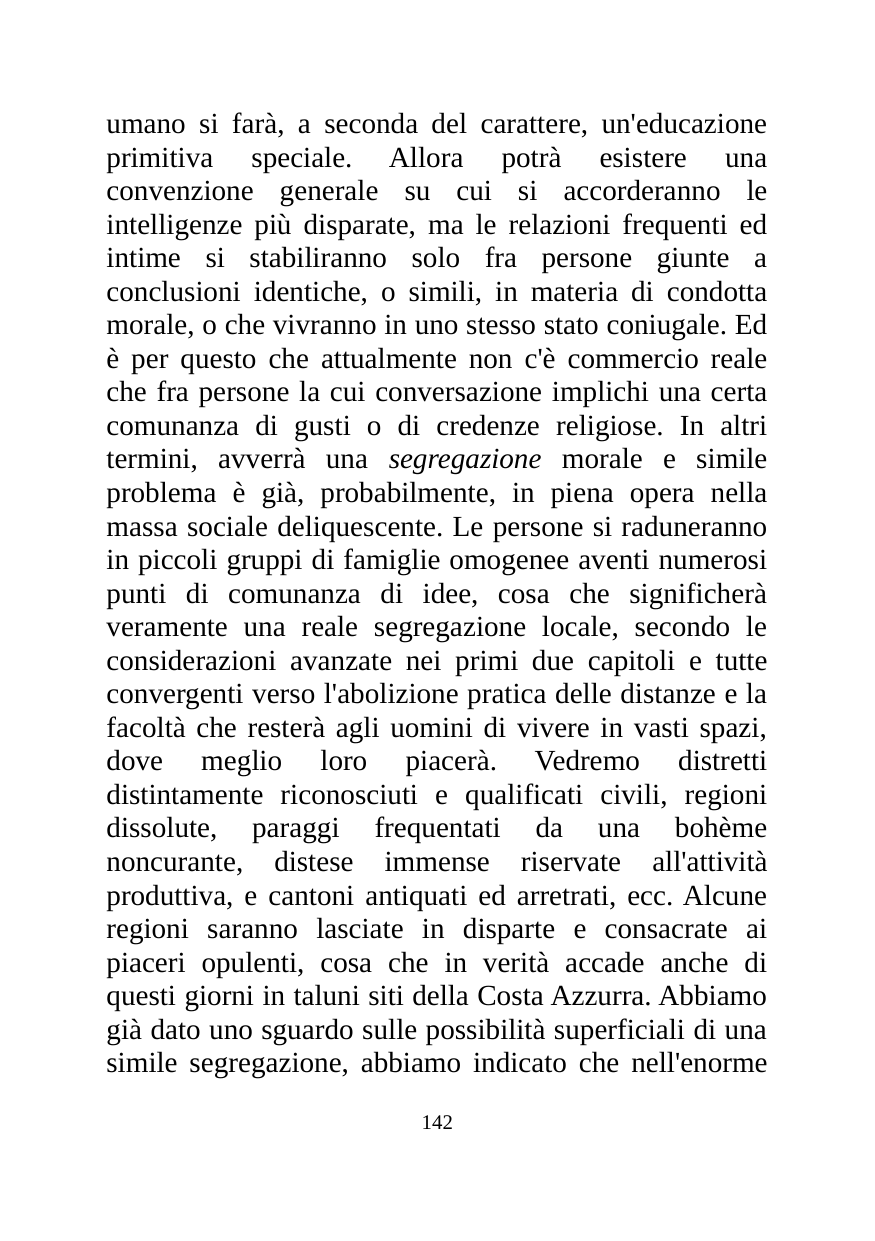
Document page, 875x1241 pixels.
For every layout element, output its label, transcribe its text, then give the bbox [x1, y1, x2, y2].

text umano si farà, a seconda del carattere, un'educazione primitiva speciale. Allora potrà esistere una convenzione generale su cui si accorderanno le intelligenze più disparate, ma le relazioni frequenti ed intime si stabiliranno solo fra persone giunte a conclusioni identiche, o simili, in materia di condotta morale, o che vivranno in uno stesso stato coniugale. Ed è per questo che attualmente non c'è commercio reale che fra persone la cui conversazione implichi una certa comunanza di gusti o di credenze religiose. In altri termini, avverrà una segregazione morale e simile problema è già, probabilmente, in piena opera nella massa sociale deliquescente. Le persone si raduneranno in piccoli gruppi di famiglie omogenee aventi numerosi punti di comunanza di idee, cosa che significherà veramente una reale segregazione locale, secondo le considerazioni avanzate nei primi due capitoli e tutte convergenti verso l'abolizione pratica delle distanze e la facoltà che resterà agli uomini di vivere in vasti spazi, dove meglio loro piacerà. Vedremo distretti distintamente riconosciuti e qualificati civili, regioni dissolute, paraggi frequentati da una bohème noncurante, distese immense riservate all'attività produttiva, e cantoni antiquati ed arretrati, ecc. Alcune regioni saranno lasciate in disparte e consacrate ai piaceri opulenti, cosa che in verità accade anche di questi giorni in taluni siti della Costa Azzurra. Abbiamo già dato uno sguardo sulle possibilità superficiali di una simile segregazione, abbiamo indicato che nell'enorme [106, 106, 768, 1079]
